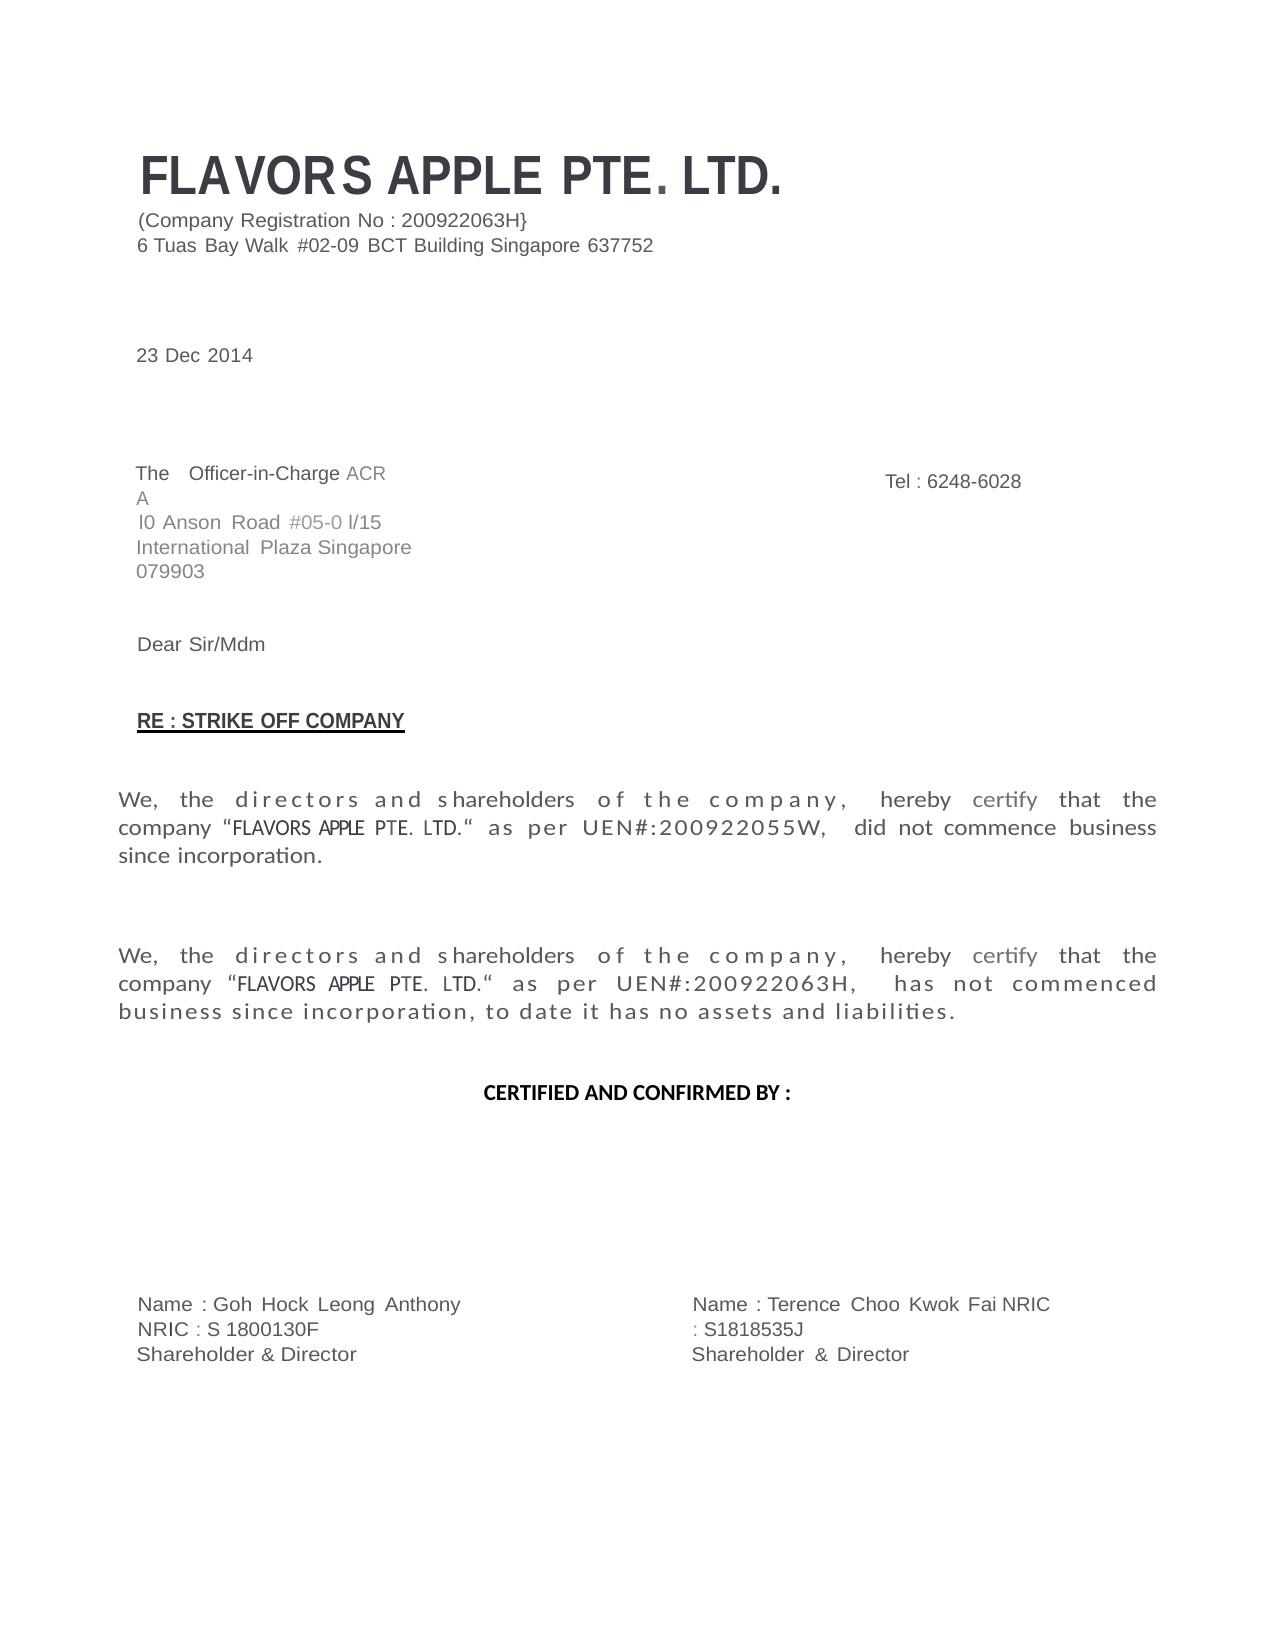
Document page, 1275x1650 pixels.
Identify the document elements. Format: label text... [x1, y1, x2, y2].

text Shareholder & Director [691, 1343, 1157, 1366]
text The Officer-in-Charge ACR A [135, 462, 393, 509]
text Tel : 6248-6028 [885, 470, 1157, 492]
text 23 Dec 2014 [136, 344, 1157, 366]
text CERTIFIED AND CONFIRMED BY : [118, 1078, 1157, 1106]
subtitle RE : STRIKE OFF COMPANY [137, 708, 1157, 733]
text Name : Goh Hock Leong Anthony NRIC : S 1800130F [137, 1293, 508, 1341]
text FLAVORS APPLE PTE. LTD. [140, 143, 1157, 206]
text l0 Anson Road #05-0 l/15 International Plaza Singapore 079903 [136, 511, 433, 582]
text (Company Registration No : 200922063H} [138, 209, 1157, 231]
text We, the directors and shareholders of the company, hereby certify that the company “FLAVORS APPLE PTE. LTD.“ as per UEN#:200922055W, did not commence business since incorporation. [118, 785, 1157, 869]
text We, the directors and shareholders of the company, hereby certify that the company “FLAVORS APPLE PTE. LTD.“ as per UEN#:200922063H, has not commenced business since incorporation, to date it has no assets and liabilities. [118, 941, 1157, 1025]
text Dear Sir/Mdm [137, 633, 1157, 656]
text 6 Tuas Bay Walk #02-09 BCT Building Singapore 637752 [137, 234, 1157, 257]
text Name : Terence Choo Kwok Fai NRIC : S1818535J [692, 1293, 1053, 1341]
text Shareholder & Director [136, 1343, 508, 1366]
